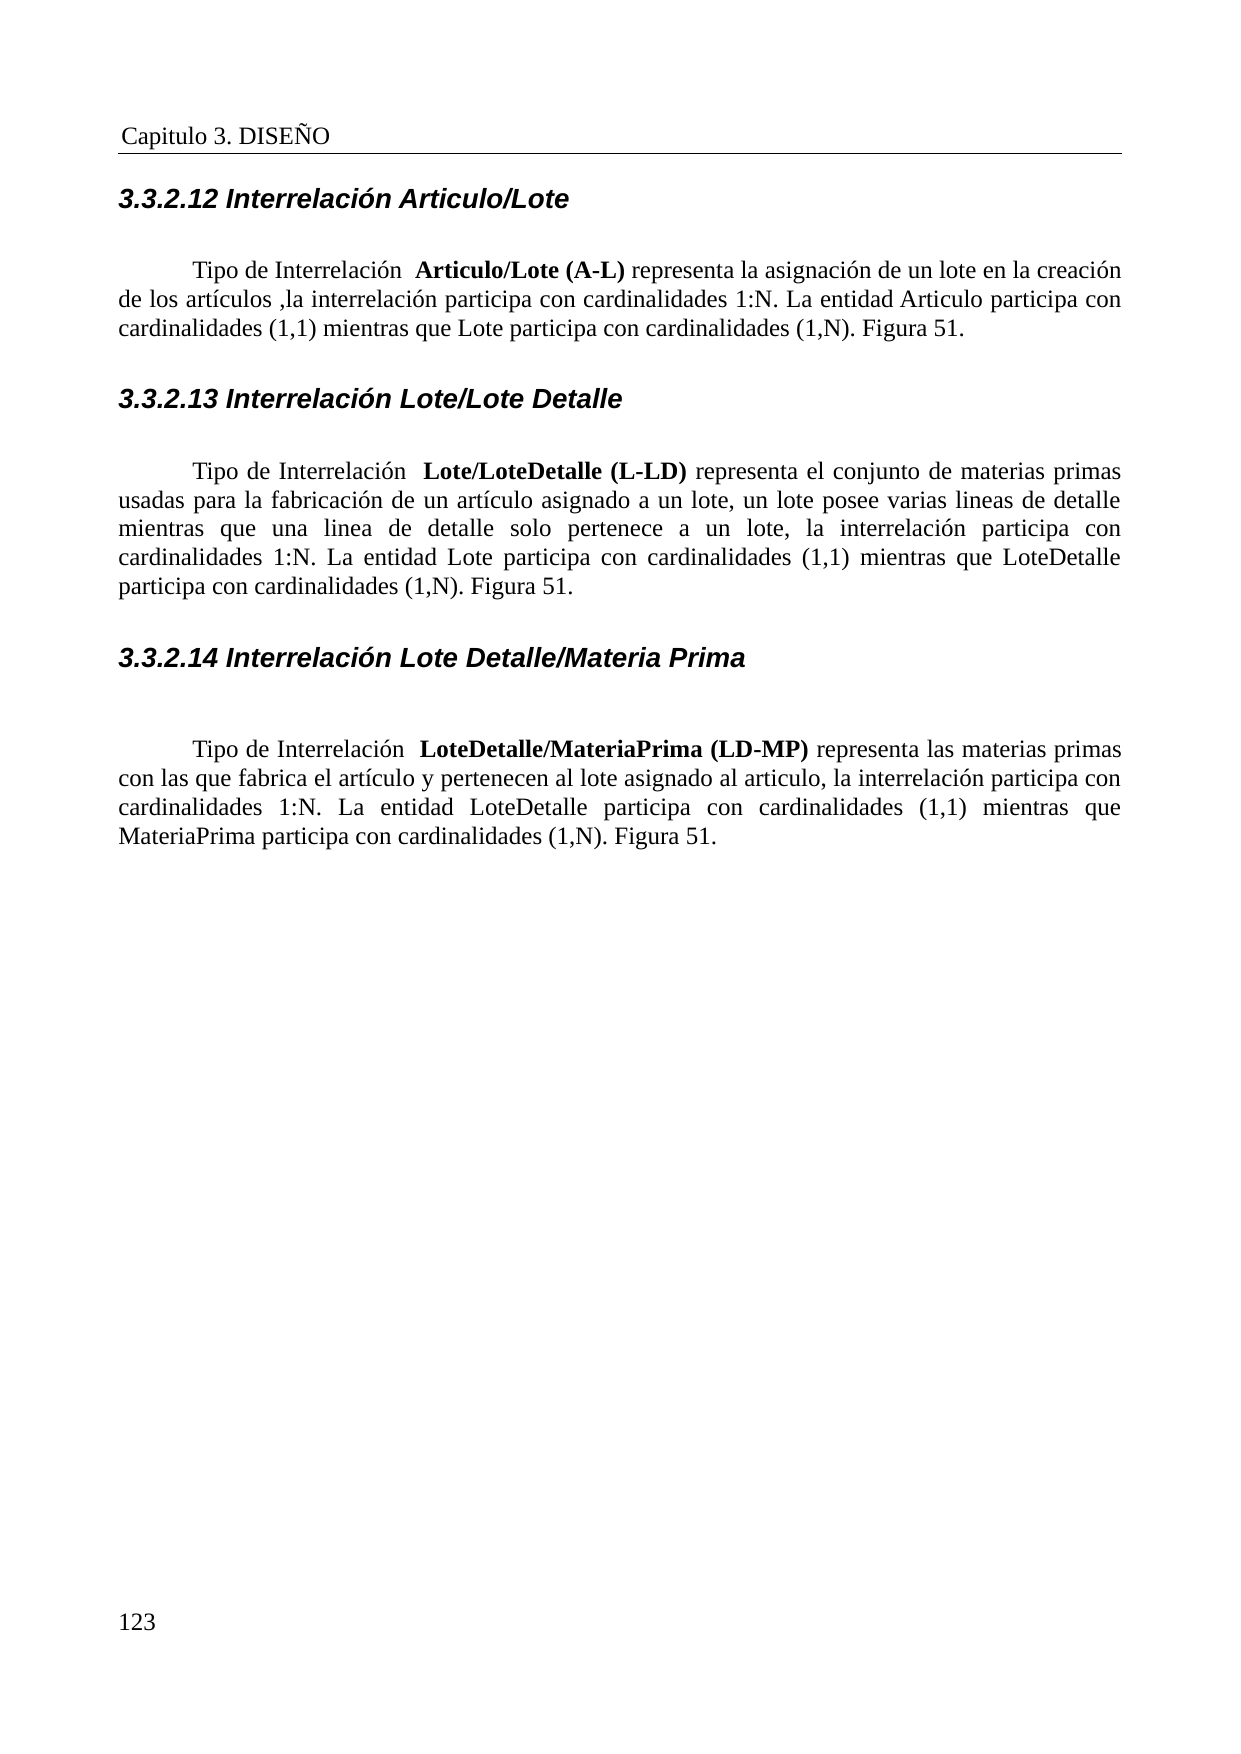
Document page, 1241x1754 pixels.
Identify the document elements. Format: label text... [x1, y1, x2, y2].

subtitle 3.3.2.13 Interrelación Lote/Lote Detalle [118, 383, 1122, 415]
text Tipo de Interrelación LoteDetalle/MateriaPrima (LD-MP) representa las materias primas con las que fabrica el artículo y pertenecen al lote asignado al articulo, la interrelación participa con cardinalidades 1:N. La entidad LoteDetalle participa con cardinalidades (1,1) mientras que MateriaPrima participa con cardinalidades (1,N). Figura 51. [118, 734, 1122, 849]
subtitle 3.3.2.14 Interrelación Lote Detalle/Materia Prima [118, 641, 1122, 673]
text Tipo de Interrelación Articulo/Lote (A-L) representa la asignación de un lote en la creación de los artículos ,la interrelación participa con cardinalidades 1:N. La entidad Articulo participa con cardinalidades (1,1) mientras que Lote participa con cardinalidades (1,N). Figura 51. [118, 255, 1122, 342]
subtitle 3.3.2.12 Interrelación Articulo/Lote [118, 182, 1122, 214]
text Tipo de Interrelación Lote/LoteDetalle (L-LD) representa el conjunto de materias primas usadas para la fabricación de un artículo asignado a un lote, un lote posee varias lineas de detalle mientras que una linea de detalle solo pertenece a un lote, la interrelación participa con cardinalidades 1:N. La entidad Lote participa con cardinalidades (1,1) mientras que LoteDetalle participa con cardinalidades (1,N). Figura 51. [118, 456, 1122, 600]
